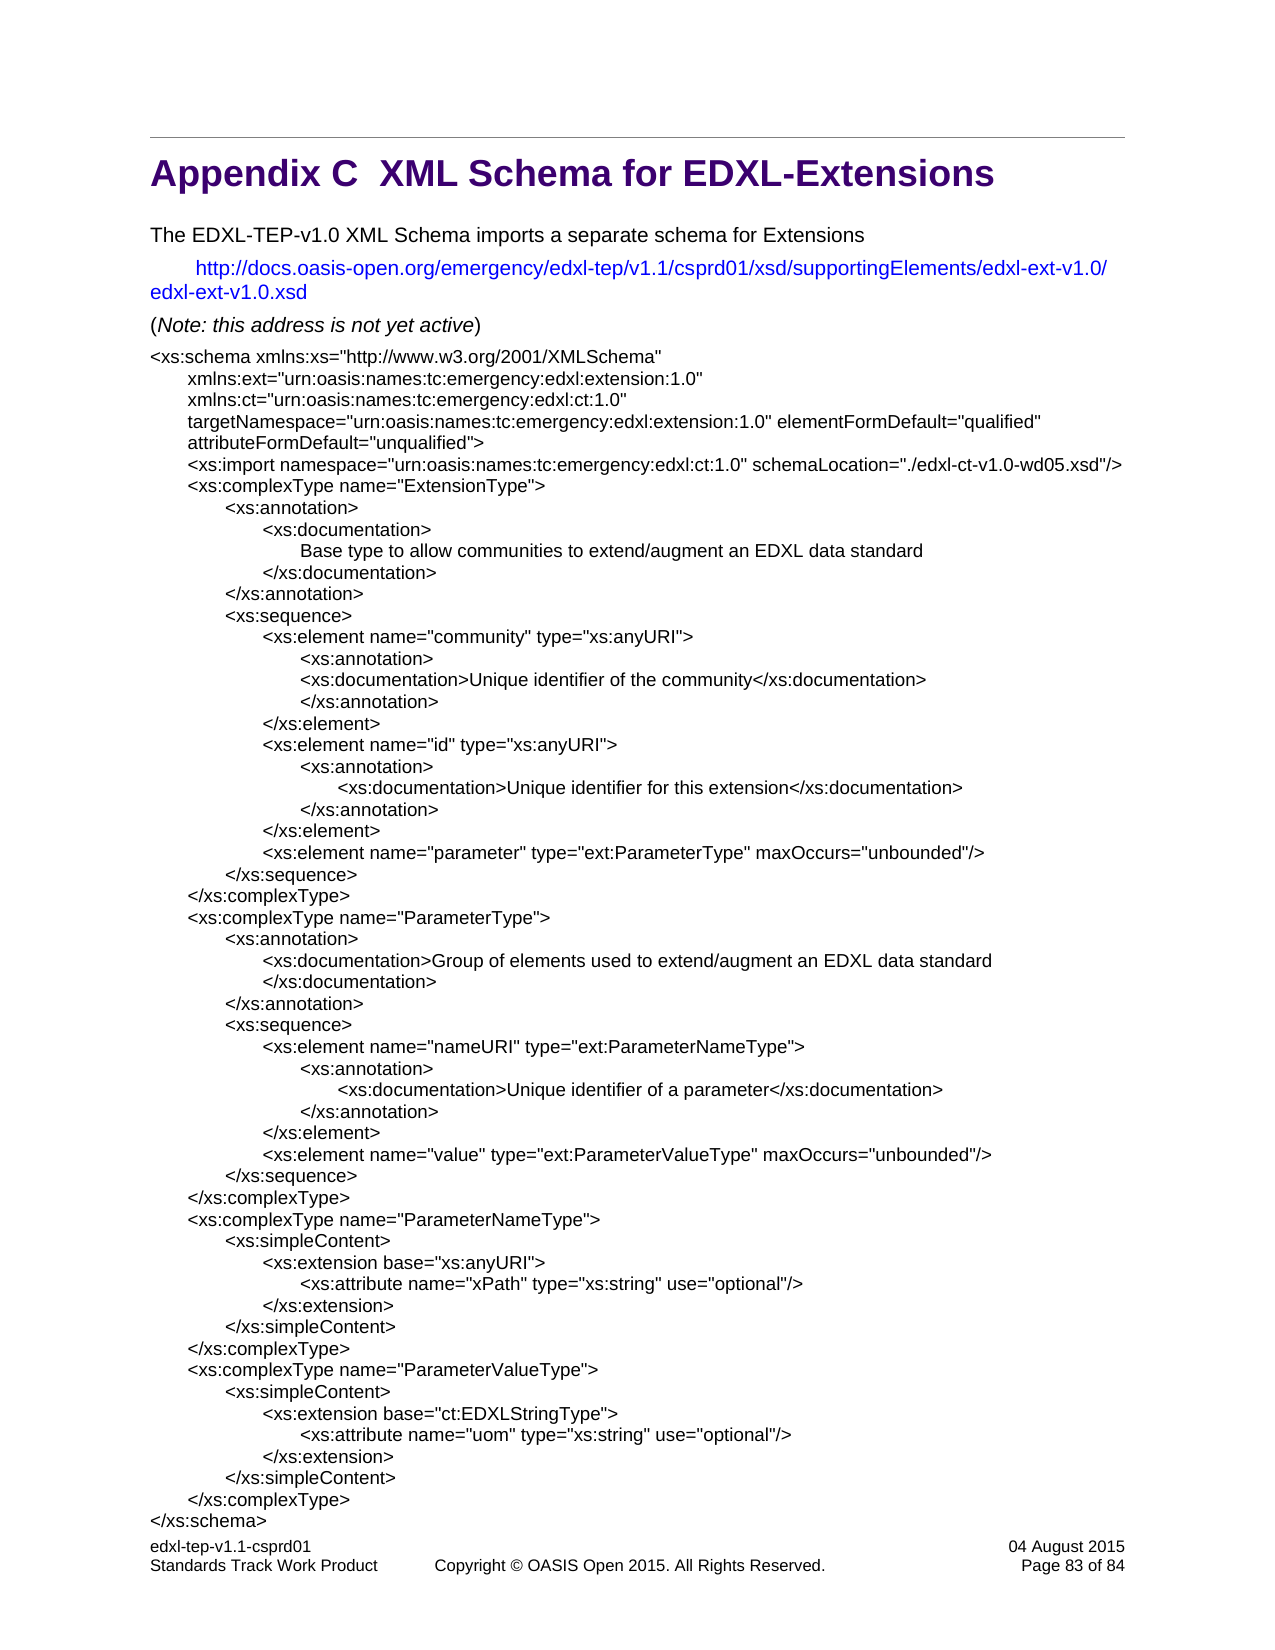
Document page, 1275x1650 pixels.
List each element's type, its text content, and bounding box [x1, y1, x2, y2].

text <xs:complexType name="ParameterType"> [150, 906, 1125, 928]
text </xs:annotation> [150, 583, 1125, 604]
text <xs:sequence> [150, 1014, 1125, 1036]
text </xs:sequence> [150, 863, 1125, 885]
text <xs:sequence> [150, 604, 1125, 626]
text <xs:element name="community" type="xs:anyURI"> [150, 626, 1125, 648]
text <xs:annotation> [150, 1057, 1125, 1079]
text </xs:element> [150, 820, 1125, 842]
text </xs:annotation> [150, 993, 1125, 1014]
text <xs:attribute name="xPath" type="xs:string" use="optional"/> [150, 1273, 1125, 1294]
text </xs:extension> [150, 1446, 1125, 1467]
text <xs:schema xmlns:xs="http://www.w3.org/2001/XMLSchema" xmlns:ext="urn:oasis:names:tc:emergency:edxl:extension:1.0" xmlns:ct="urn:oasis:names:tc:emergency:edxl:ct:1.0" targetNamespace="urn:oasis:names:tc:emergency:edxl:extension:1.0" elementFormDefault="qualified" attributeFormDefault="unqualified"> [150, 346, 1125, 454]
text </xs:sequence> [150, 1165, 1125, 1187]
text <xs:annotation> [150, 756, 1125, 777]
text <xs:complexType name="ExtensionType"> [150, 475, 1125, 497]
text (Note: this address is not yet active) [150, 313, 1125, 337]
text </xs:complexType> [150, 1489, 1125, 1510]
text <xs:annotation> [150, 497, 1125, 518]
text <xs:complexType name="ParameterValueType"> [150, 1359, 1125, 1381]
text </xs:annotation> [150, 1101, 1125, 1122]
text </xs:annotation> [150, 691, 1125, 712]
text </xs:annotation> [150, 799, 1125, 820]
text <xs:extension base="ct:EDXLStringType"> [150, 1402, 1125, 1424]
text <xs:element name="id" type="xs:anyURI"> [150, 734, 1125, 756]
text </xs:complexType> [150, 1338, 1125, 1359]
text The EDXL-TEP-v1.0 XML Schema imports a separate schema for Extensions [150, 223, 1125, 247]
text <xs:simpleContent> [150, 1381, 1125, 1402]
text <xs:import namespace="urn:oasis:names:tc:emergency:edxl:ct:1.0" schemaLocation="./edxl-ct-v1.0-wd05.xsd"/> [150, 454, 1125, 475]
text <xs:annotation> [150, 648, 1125, 669]
text <xs:documentation> [150, 518, 1125, 540]
text <xs:extension base="xs:anyURI"> [150, 1251, 1125, 1273]
text <xs:element name="parameter" type="ext:ParameterType" maxOccurs="unbounded"/> [150, 842, 1125, 863]
text http://docs.oasis-open.org/emergency/edxl-tep/v1.1/csprd01/xsd/supportingElements/edxl-ext-v1.0/edxl-ext-v1.0.xsd [150, 256, 1125, 304]
text </xs:extension> [150, 1294, 1125, 1316]
text <xs:documentation>Unique identifier of the community</xs:documentation> [150, 669, 1125, 691]
text <xs:simpleContent> [150, 1230, 1125, 1251]
text <xs:element name="nameURI" type="ext:ParameterNameType"> [150, 1036, 1125, 1057]
text <xs:documentation>Unique identifier of a parameter</xs:documentation> [150, 1079, 1125, 1101]
text </xs:schema> [150, 1510, 1125, 1532]
text <xs:documentation>Group of elements used to extend/augment an EDXL data standard </xs:documentation> [150, 949, 1125, 993]
text Base type to allow communities to extend/augment an EDXL data standard </xs:documentation> [150, 540, 1125, 583]
text <xs:annotation> [150, 928, 1125, 949]
text <xs:element name="value" type="ext:ParameterValueType" maxOccurs="unbounded"/> [150, 1144, 1125, 1165]
text </xs:simpleContent> [150, 1467, 1125, 1489]
text </xs:element> [150, 712, 1125, 734]
text <xs:documentation>Unique identifier for this extension</xs:documentation> [150, 777, 1125, 799]
text <xs:attribute name="uom" type="xs:string" use="optional"/> [150, 1424, 1125, 1446]
text </xs:simpleContent> [150, 1316, 1125, 1338]
text </xs:element> [150, 1122, 1125, 1144]
text <xs:complexType name="ParameterNameType"> [150, 1208, 1125, 1230]
subtitle XML Schema for EDXL-Extensions [150, 138, 1125, 194]
text </xs:complexType> [150, 1187, 1125, 1208]
text </xs:complexType> [150, 885, 1125, 906]
